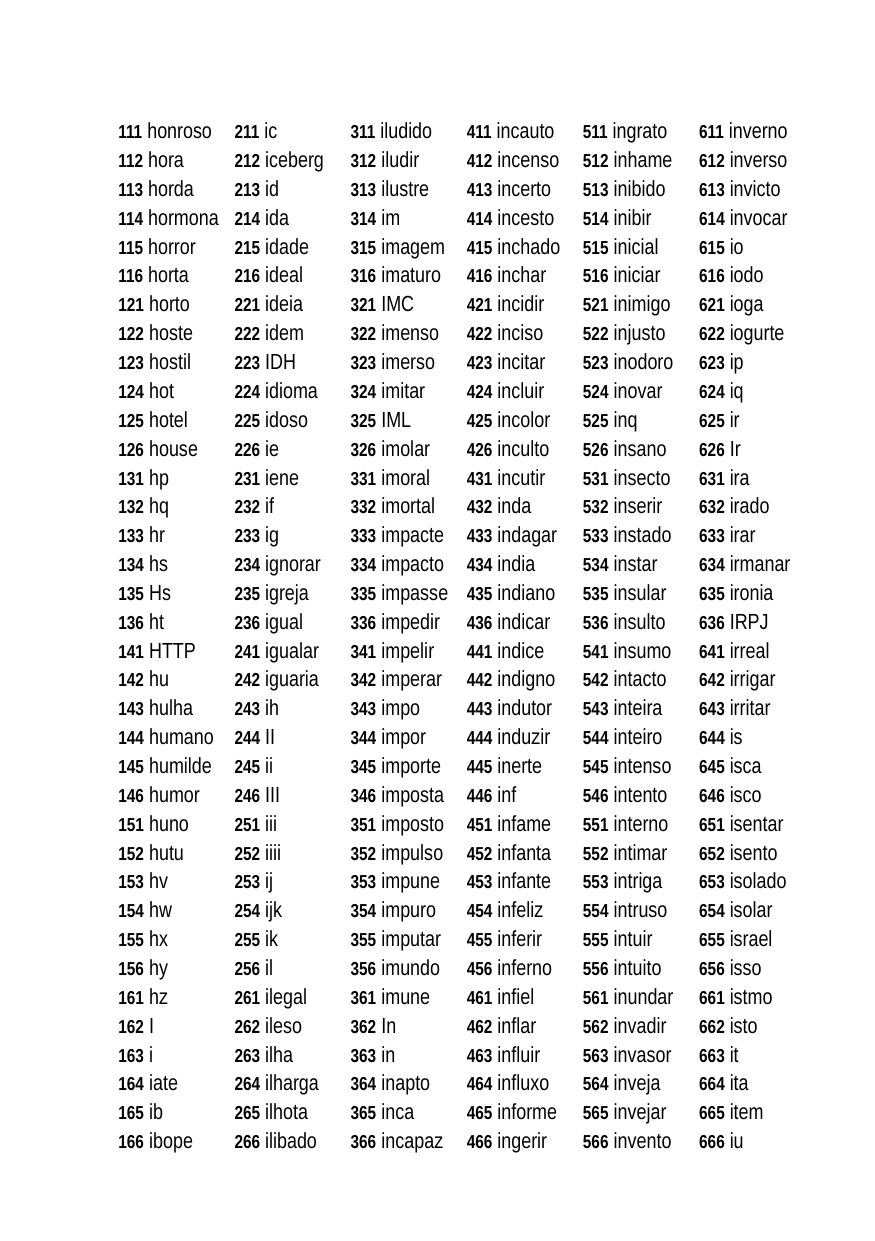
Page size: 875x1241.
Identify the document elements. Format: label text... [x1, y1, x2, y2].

text 114 hormona [118, 205, 234, 230]
text 223 IDH [234, 349, 350, 374]
text 615 io [699, 233, 815, 259]
text 461 infiel [467, 984, 583, 1009]
text 565 invejar [583, 1099, 699, 1124]
text 311 iludido [350, 118, 467, 143]
text 265 ilhota [234, 1099, 350, 1124]
text 642 irrigar [699, 666, 815, 691]
text 153 hv [118, 868, 234, 893]
text 534 instar [583, 551, 699, 576]
text 544 inteiro [583, 724, 699, 749]
text 543 inteira [583, 695, 699, 720]
text 236 igual [234, 609, 350, 634]
text 536 insulto [583, 609, 699, 634]
text 254 ijk [234, 897, 350, 922]
text 256 il [234, 955, 350, 980]
text 664 ita [699, 1070, 815, 1095]
text 145 humilde [118, 753, 234, 778]
text 364 inapto [350, 1070, 467, 1095]
text 314 im [350, 205, 467, 230]
text 644 is [699, 724, 815, 749]
text 653 isolado [699, 868, 815, 893]
text 156 hy [118, 955, 234, 980]
text 665 item [699, 1099, 815, 1124]
text 365 inca [350, 1099, 467, 1124]
text 241 igualar [234, 637, 350, 663]
text 526 insano [583, 436, 699, 461]
text 211 ic [234, 118, 350, 143]
text 144 humano [118, 724, 234, 749]
text 456 inferno [467, 955, 583, 980]
text 563 invasor [583, 1041, 699, 1067]
text 525 inq [583, 407, 699, 432]
text 413 incerto [467, 176, 583, 201]
text 325 IML [350, 407, 467, 432]
text 166 ibope [118, 1128, 234, 1153]
text 162 I [118, 1013, 234, 1038]
text 641 irreal [699, 637, 815, 663]
text 541 insumo [583, 637, 699, 663]
text 134 hs [118, 551, 234, 576]
text 626 Ir [699, 436, 815, 461]
text 416 inchar [467, 262, 583, 287]
text 151 huno [118, 811, 234, 836]
text 262 ileso [234, 1013, 350, 1038]
text 154 hw [118, 897, 234, 922]
text 422 inciso [467, 320, 583, 345]
text 244 II [234, 724, 350, 749]
text 522 injusto [583, 320, 699, 345]
text 464 influxo [467, 1070, 583, 1095]
text 366 incapaz [350, 1128, 467, 1153]
text 321 IMC [350, 291, 467, 316]
text 252 iiii [234, 839, 350, 864]
text 561 inundar [583, 984, 699, 1009]
text 625 ir [699, 407, 815, 432]
text 452 infanta [467, 839, 583, 864]
text 245 ii [234, 753, 350, 778]
text 632 irado [699, 493, 815, 518]
text 636 IRPJ [699, 609, 815, 634]
text 646 isco [699, 782, 815, 807]
text 546 intento [583, 782, 699, 807]
text 363 in [350, 1041, 467, 1067]
text 213 id [234, 176, 350, 201]
text 113 horda [118, 176, 234, 201]
text 566 invento [583, 1128, 699, 1153]
text 551 interno [583, 811, 699, 836]
text 152 hutu [118, 839, 234, 864]
text 123 hostil [118, 349, 234, 374]
text 116 horta [118, 262, 234, 287]
text 161 hz [118, 984, 234, 1009]
text 433 indagar [467, 522, 583, 547]
text 322 imenso [350, 320, 467, 345]
text 355 imputar [350, 926, 467, 951]
text 442 indigno [467, 666, 583, 691]
text 264 ilharga [234, 1070, 350, 1095]
text 513 inibido [583, 176, 699, 201]
text 444 induzir [467, 724, 583, 749]
text 521 inimigo [583, 291, 699, 316]
text 326 imolar [350, 436, 467, 461]
text 331 imoral [350, 464, 467, 489]
text 423 incitar [467, 349, 583, 374]
text 463 influir [467, 1041, 583, 1067]
text 324 imitar [350, 378, 467, 403]
text 654 isolar [699, 897, 815, 922]
text 635 ironia [699, 580, 815, 605]
text 662 isto [699, 1013, 815, 1038]
text 633 irar [699, 522, 815, 547]
text 242 iguaria [234, 666, 350, 691]
text 354 impuro [350, 897, 467, 922]
text 411 incauto [467, 118, 583, 143]
text 436 indicar [467, 609, 583, 634]
text 341 impelir [350, 637, 467, 663]
text 562 invadir [583, 1013, 699, 1038]
text 564 inveja [583, 1070, 699, 1095]
text 421 incidir [467, 291, 583, 316]
text 333 impacte [350, 522, 467, 547]
text 651 isentar [699, 811, 815, 836]
text 263 ilha [234, 1041, 350, 1067]
text 443 indutor [467, 695, 583, 720]
text 115 horror [118, 233, 234, 259]
text 335 impasse [350, 580, 467, 605]
text 141 HTTP [118, 637, 234, 663]
text 432 inda [467, 493, 583, 518]
text 143 hulha [118, 695, 234, 720]
text 613 invicto [699, 176, 815, 201]
text 131 hp [118, 464, 234, 489]
text 142 hu [118, 666, 234, 691]
text 253 ij [234, 868, 350, 893]
text 132 hq [118, 493, 234, 518]
text 111 honroso [118, 118, 234, 143]
text 212 iceberg [234, 147, 350, 172]
text 415 inchado [467, 233, 583, 259]
text 531 insecto [583, 464, 699, 489]
text 136 ht [118, 609, 234, 634]
text 441 indice [467, 637, 583, 663]
text 621 ioga [699, 291, 815, 316]
text 445 inerte [467, 753, 583, 778]
text 512 inhame [583, 147, 699, 172]
text 462 inflar [467, 1013, 583, 1038]
text 524 inovar [583, 378, 699, 403]
text 231 iene [234, 464, 350, 489]
text 515 inicial [583, 233, 699, 259]
text 435 indiano [467, 580, 583, 605]
text 542 intacto [583, 666, 699, 691]
text 523 inodoro [583, 349, 699, 374]
text 163 i [118, 1041, 234, 1067]
text 344 impor [350, 724, 467, 749]
text 226 ie [234, 436, 350, 461]
text 222 idem [234, 320, 350, 345]
text 315 imagem [350, 233, 467, 259]
text 556 intuito [583, 955, 699, 980]
text 532 inserir [583, 493, 699, 518]
text 251 iii [234, 811, 350, 836]
text 533 instado [583, 522, 699, 547]
text 431 incutir [467, 464, 583, 489]
text 611 inverno [699, 118, 815, 143]
text 454 infeliz [467, 897, 583, 922]
text 614 invocar [699, 205, 815, 230]
text 552 intimar [583, 839, 699, 864]
text 235 igreja [234, 580, 350, 605]
text 266 ilibado [234, 1128, 350, 1153]
text 516 iniciar [583, 262, 699, 287]
text 221 ideia [234, 291, 350, 316]
text 555 intuir [583, 926, 699, 951]
text 623 ip [699, 349, 815, 374]
text 631 ira [699, 464, 815, 489]
text 133 hr [118, 522, 234, 547]
text 312 iludir [350, 147, 467, 172]
text 234 ignorar [234, 551, 350, 576]
text 243 ih [234, 695, 350, 720]
text 232 if [234, 493, 350, 518]
text 323 imerso [350, 349, 467, 374]
text 124 hot [118, 378, 234, 403]
text 661 istmo [699, 984, 815, 1009]
text 655 israel [699, 926, 815, 951]
text 643 irritar [699, 695, 815, 720]
text 343 impo [350, 695, 467, 720]
text 666 iu [699, 1128, 815, 1153]
text 135 Hs [118, 580, 234, 605]
text 412 incenso [467, 147, 583, 172]
text 216 ideal [234, 262, 350, 287]
text 313 ilustre [350, 176, 467, 201]
text 545 intenso [583, 753, 699, 778]
text 353 impune [350, 868, 467, 893]
text 233 ig [234, 522, 350, 547]
text 426 inculto [467, 436, 583, 461]
text 514 inibir [583, 205, 699, 230]
text 446 inf [467, 782, 583, 807]
text 214 ida [234, 205, 350, 230]
text 255 ik [234, 926, 350, 951]
text 553 intriga [583, 868, 699, 893]
text 465 informe [467, 1099, 583, 1124]
text 425 incolor [467, 407, 583, 432]
text 455 inferir [467, 926, 583, 951]
text 414 incesto [467, 205, 583, 230]
text 622 iogurte [699, 320, 815, 345]
text 246 III [234, 782, 350, 807]
text 342 imperar [350, 666, 467, 691]
text 336 impedir [350, 609, 467, 634]
text 624 iq [699, 378, 815, 403]
text 155 hx [118, 926, 234, 951]
text 346 imposta [350, 782, 467, 807]
text 652 isento [699, 839, 815, 864]
text 362 In [350, 1013, 467, 1038]
text 453 infante [467, 868, 583, 893]
text 121 horto [118, 291, 234, 316]
text 351 imposto [350, 811, 467, 836]
text 663 it [699, 1041, 815, 1067]
text 146 humor [118, 782, 234, 807]
text 345 importe [350, 753, 467, 778]
text 451 infame [467, 811, 583, 836]
text 434 india [467, 551, 583, 576]
text 535 insular [583, 580, 699, 605]
text 645 isca [699, 753, 815, 778]
text 164 iate [118, 1070, 234, 1095]
text 612 inverso [699, 147, 815, 172]
text 215 idade [234, 233, 350, 259]
text 334 impacto [350, 551, 467, 576]
text 616 iodo [699, 262, 815, 287]
text 316 imaturo [350, 262, 467, 287]
text 361 imune [350, 984, 467, 1009]
text 466 ingerir [467, 1128, 583, 1153]
text 165 ib [118, 1099, 234, 1124]
text 356 imundo [350, 955, 467, 980]
text 352 impulso [350, 839, 467, 864]
text 225 idoso [234, 407, 350, 432]
text 656 isso [699, 955, 815, 980]
text 554 intruso [583, 897, 699, 922]
text 224 idioma [234, 378, 350, 403]
text 125 hotel [118, 407, 234, 432]
text 261 ilegal [234, 984, 350, 1009]
text 511 ingrato [583, 118, 699, 143]
text 126 house [118, 436, 234, 461]
text 122 hoste [118, 320, 234, 345]
text 424 incluir [467, 378, 583, 403]
text 332 imortal [350, 493, 467, 518]
text 634 irmanar [699, 551, 815, 576]
text 112 hora [118, 147, 234, 172]
